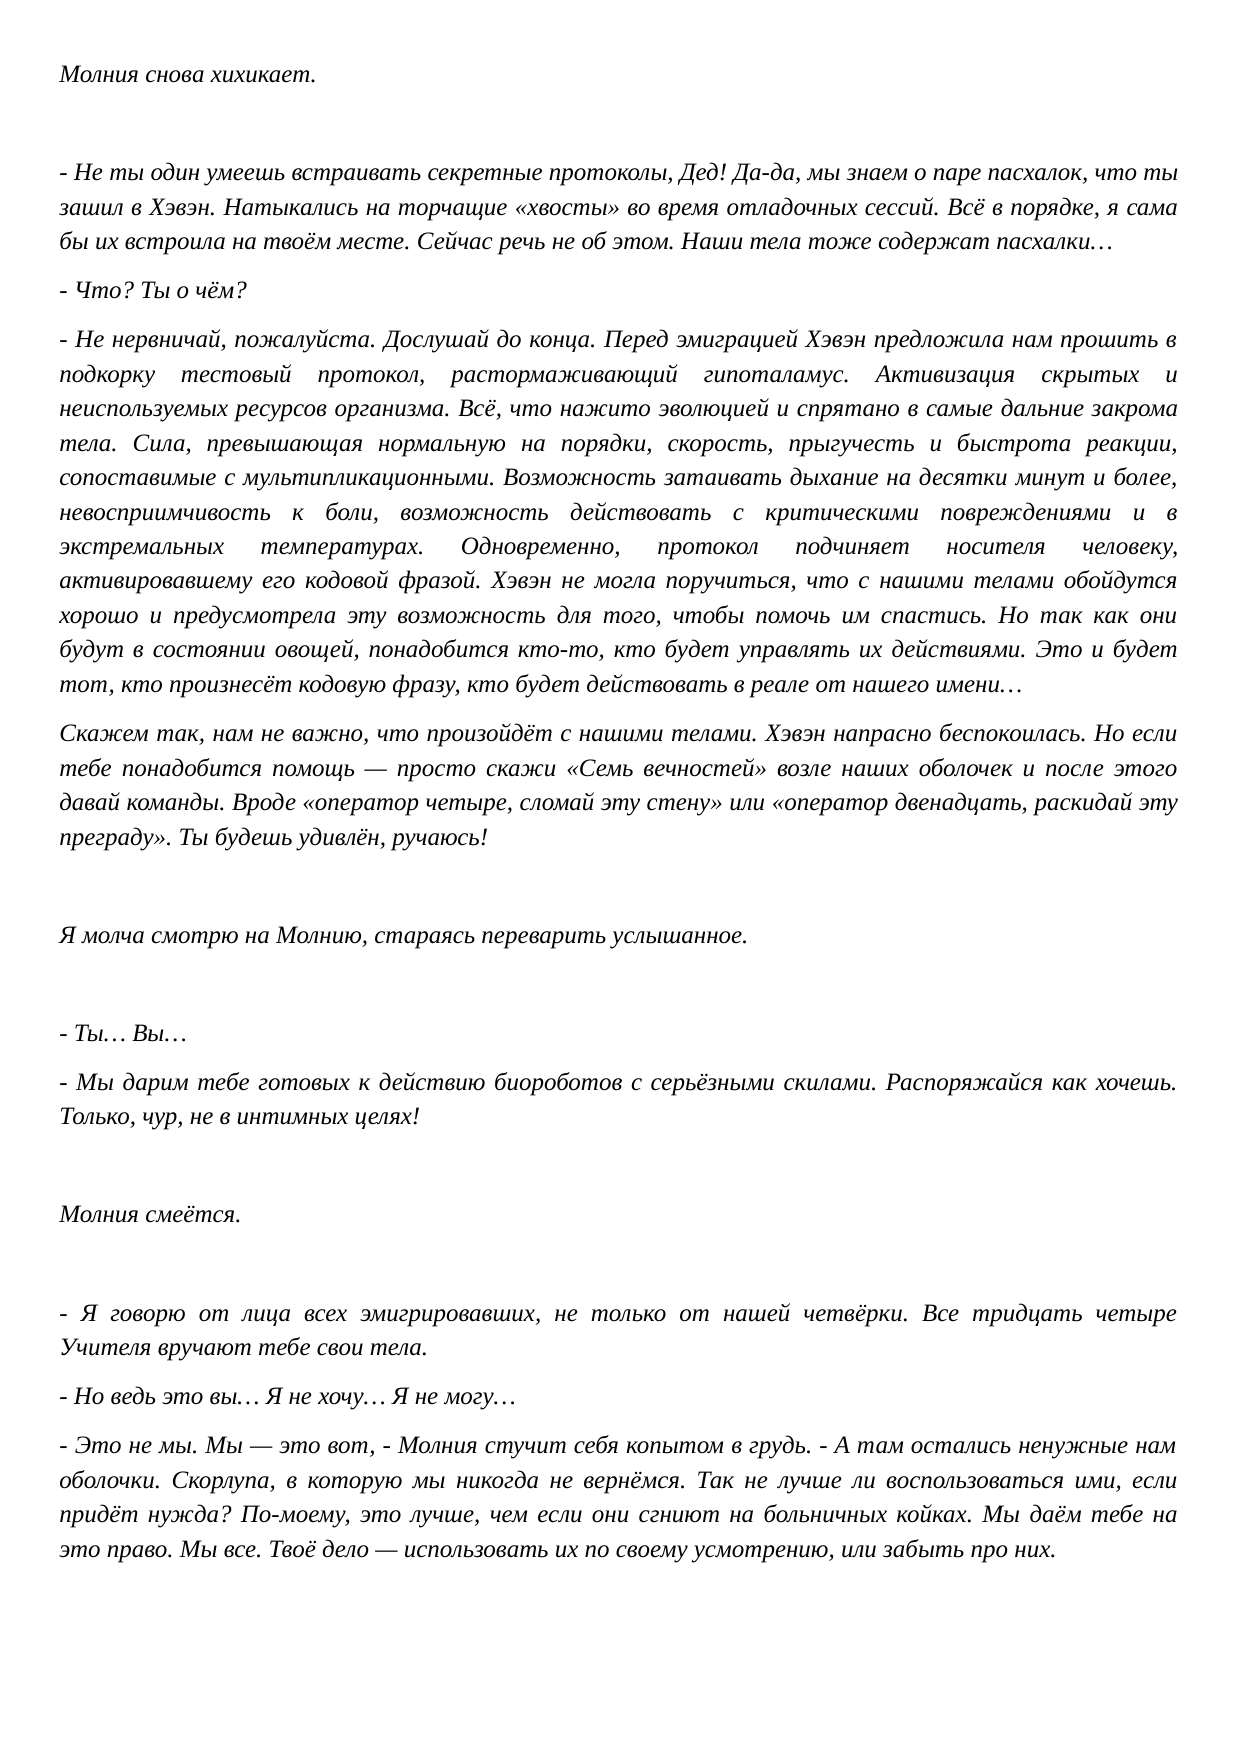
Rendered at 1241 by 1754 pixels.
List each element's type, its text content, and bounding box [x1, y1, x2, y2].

text - Не ты один умеешь встраивать секретные протоколы, Дед! Да-да, мы знаем о паре пасхалок, что ты зашил в Хэвэн. Натыкались на торчащие «хвосты» во время отладочных сессий. Всё в порядке, я сама бы их встроила на твоём месте. Сейчас речь не об этом. Наши тела тоже содержат пасхалки… [59, 157, 1181, 255]
text Молния смеётся. [59, 1199, 1181, 1228]
text - Что? Ты о чём? [59, 275, 1181, 304]
text - Я говорю от лица всех эмигрировавших, не только от нашей четвёрки. Все тридцать четыре Учителя вручают тебе свои тела. [59, 1298, 1181, 1361]
text Молния снова хихикает. [59, 59, 1181, 88]
text - Это не мы. Мы — это вот, - Молния стучит себя копытом в грудь. - А там остались ненужные нам оболочки. Скорлупа, в которую мы никогда не вернёмся. Так не лучше ли воспользоваться ими, если придёт нужда? По-моему, это лучше, чем если они сгниют на больничных койках. Мы даём тебе на это право. Мы все. Твоё дело — использовать их по своему усмотрению, или забыть про них. [59, 1430, 1181, 1562]
text - Ты… Вы… [59, 1018, 1181, 1047]
text - Не нервничай, пожалуйста. Дослушай до конца. Перед эмиграцией Хэвэн предложила нам прошить в подкорку тестовый протокол, растормаживающий гипоталамус. Активизация скрытых и неиспользуемых ресурсов организма. Всё, что нажито эволюцией и спрятано в самые дальние закрома тела. Сила, превышающая нормальную на порядки, скорость, прыгучесть и быстрота реакции, сопоставимые с мультипликационными. Возможность затаивать дыхание на десятки минут и более, невосприимчивость к боли, возможность действовать с критическими повреждениями и в экстремальных температурах. Одновременно, протокол подчиняет носителя человеку, активировавшему его кодовой фразой. Хэвэн не могла поручиться, что с нашими телами обойдутся хорошо и предусмотрела эту возможность для того, чтобы помочь им спастись. Но так как они будут в состоянии овощей, понадобится кто-то, кто будет управлять их действиями. Это и будет тот, кто произнесёт кодовую фразу, кто будет действовать в реале от нашего имени… [59, 324, 1181, 698]
text - Мы дарим тебе готовых к действию биороботов с серьёзными скилами. Распоряжайся как хочешь. Только, чур, не в интимных целях! [59, 1067, 1181, 1130]
text Скажем так, нам не важно, что произойдёт с нашими телами. Хэвэн напрасно беспокоилась. Но если тебе понадобится помощь — просто скажи «Семь вечностей» возле наших оболочек и после этого давай команды. Вроде «оператор четыре, сломай эту стену» или «оператор двенадцать, раскидай эту преграду». Ты будешь удивлён, ручаюсь! [59, 718, 1181, 850]
text - Но ведь это вы… Я не хочу… Я не могу… [59, 1381, 1181, 1410]
text Я молча смотрю на Молнию, стараясь переварить услышанное. [59, 920, 1181, 948]
